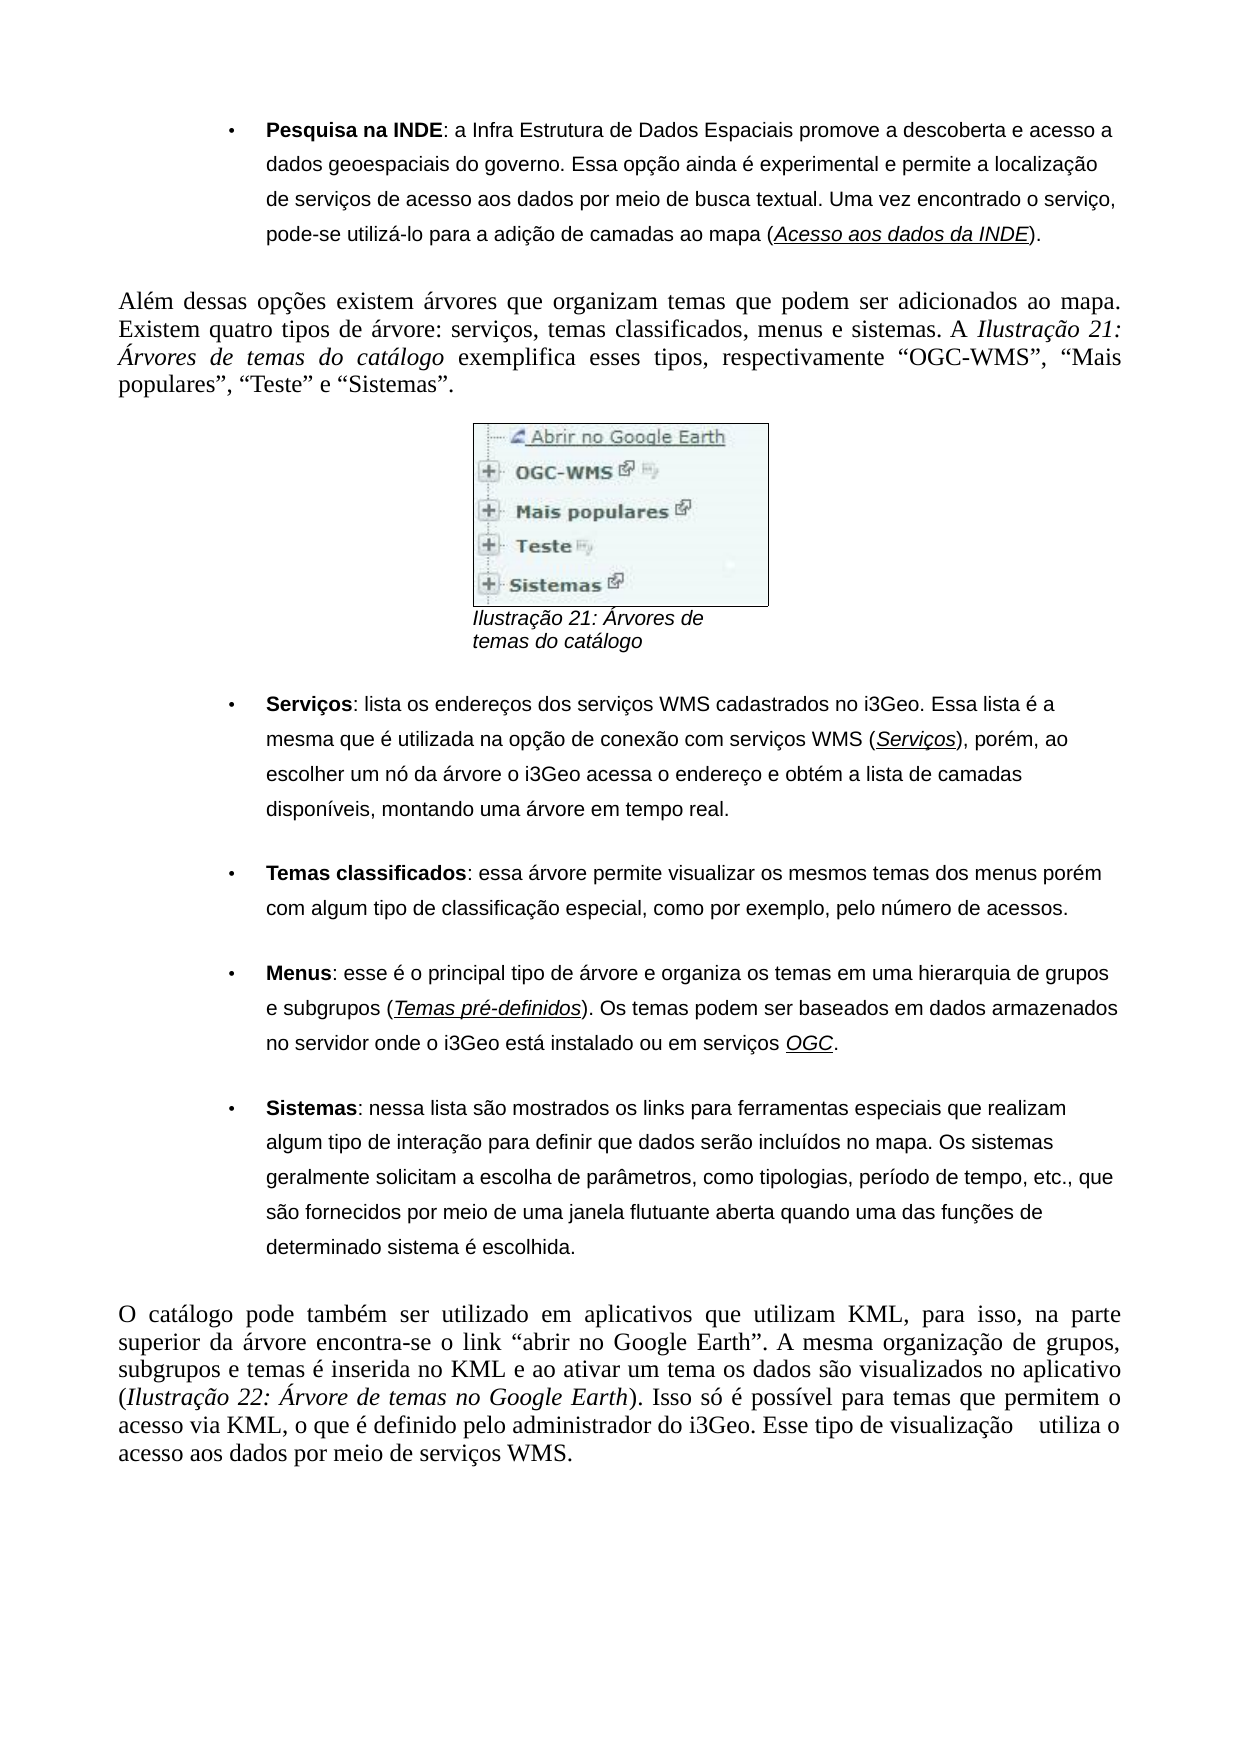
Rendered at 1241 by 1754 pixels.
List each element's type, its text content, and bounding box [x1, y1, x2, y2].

list Menus: esse é o principal tipo de árvore e organiza os temas em uma hierarquia de grupos e subgrupos (Temas pré-definidos). Os temas podem ser baseados em dados armazenados no servidor onde o i3Geo está instalado ou em serviços OGC. [228, 962, 1122, 1054]
text Além dessas opções existem árvores que organizam temas que podem ser adicionados ao mapa. Existem quatro tipos de árvore: serviços, temas classificados, menus e sistemas. A Ilustração 21: Árvores de temas do catálogo exemplifica esses tipos, respectivamente “OGC-WMS”, “Mais populares”, “Teste” e “Sistemas”. [118, 287, 1122, 398]
text Ilustração 21: Árvores de temas do catálogo [472, 606, 768, 652]
list Temas classificados: essa árvore permite visualizar os mesmos temas dos menus porém com algum tipo de classificação especial, como por exemplo, pelo número de acessos. [228, 862, 1122, 920]
text O catálogo pode também ser utilizado em aplicativos que utilizam KML, para isso, na parte superior da árvore encontra-se o link “abrir no Google Earth”. A mesma organização de grupos, subgrupos e temas é inserida no KML e ao ativar um tema os dados são visualizados no aplicativo (Ilustração 22: Árvore de temas no Google Earth). Isso só é possível para temas que permitem o acesso via KML, o que é definido pelo administrador do i3Geo. Esse tipo de visualização utiliza o acesso aos dados por meio de serviços WMS. [118, 1300, 1122, 1466]
picture [474, 424, 768, 606]
list Pesquisa na INDE: a Infra Estrutura de Dados Espaciais promove a descoberta e acesso a dados geoespaciais do governo. Essa opção ainda é experimental e permite a localização de serviços de acesso aos dados por meio de busca textual. Uma vez encontrado o serviço, pode-se utilizá-lo para a adição de camadas ao mapa (Acesso aos dados da INDE). [228, 118, 1122, 246]
list Sistemas: nessa lista são mostrados os links para ferramentas especiais que realizam algum tipo de interação para definir que dados serão incluídos no mapa. Os sistemas geralmente solicitam a escolha de parâmetros, como tipologias, período de tempo, etc., que são fornecidos por meio de uma janela flutuante aberta quando uma das funções de determinado sistema é escolhida. [228, 1096, 1122, 1258]
list Serviços: lista os endereços dos serviços WMS cadastrados no i3Geo. Essa lista é a mesma que é utilizada na opção de conexão com serviços WMS (Serviços), porém, ao escolher um nó da árvore o i3Geo acessa o endereço e obtém a lista de camadas disponíveis, montando uma árvore em tempo real. [228, 693, 1122, 820]
